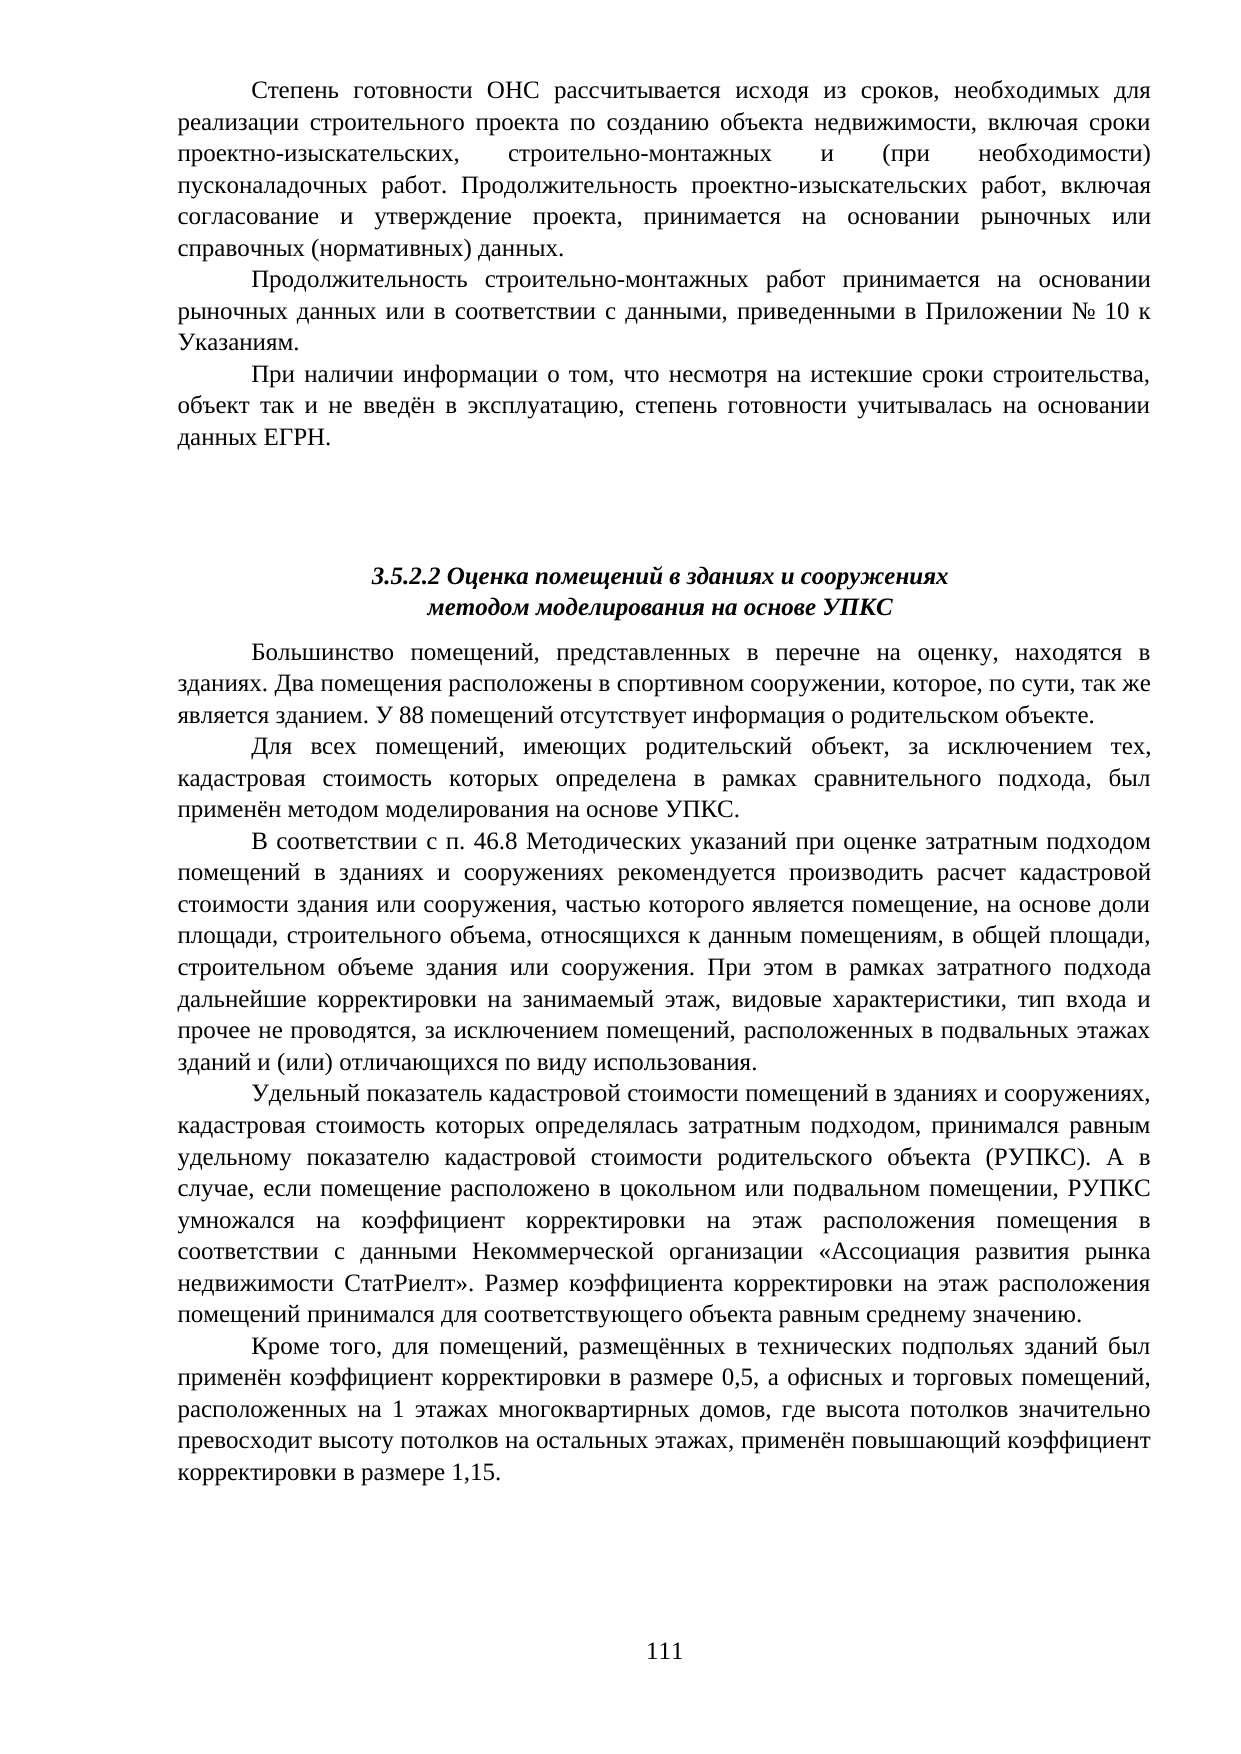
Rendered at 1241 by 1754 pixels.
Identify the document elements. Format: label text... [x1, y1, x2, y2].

text Кроме того, для помещений, размещённых в технических подпольях зданий был применён коэффициент корректировки в размере 0,5, а офисных и торговых помещений, расположенных на 1 этажах многоквартирных домов, где высота потолков значительно превосходит высоту потолков на остальных этажах, применён повышающий коэффициент корректировки в размере 1,15. [177, 1331, 1152, 1486]
text Большинство помещений, представленных в перечне на оценку, находятся в зданиях. Два помещения расположены в спортивном сооружении, которое, по сути, так же является зданием. У 88 помещений отсутствует информация о родительском объекте. [177, 637, 1152, 728]
text Удельный показатель кадастровой стоимости помещений в зданиях и сооружениях, кадастровая стоимость которых определялась затратным подходом, принимался равным удельному показателю кадастровой стоимости родительского объекта (РУПКС). А в случае, если помещение расположено в цокольном или подвальном помещении, РУПКС умножался на коэффициент корректировки на этаж расположения помещения в соответствии с данными Некоммерческой организации «Ассоциация развития рынка недвижимости СтатРиелт». Размер коэффициента корректировки на этаж расположения помещений принимался для соответствующего объекта равным среднему значению. [177, 1078, 1152, 1328]
text Продолжительность строительно-монтажных работ принимается на основании рыночных данных или в соответствии с данными, приведенными в Приложении № 10 к Указаниям. [177, 264, 1152, 356]
text При наличии информации о том, что несмотря на истекшие сроки строительства, объект так и не введён в эксплуатацию, степень готовности учитывалась на основании данных ЕГРН. [177, 359, 1152, 451]
text Степень готовности ОНС рассчитывается исходя из сроков, необходимых для реализации строительного проекта по созданию объекта недвижимости, включая сроки проектно-изыскательских, строительно-монтажных и (при необходимости) пусконаладочных работ. Продолжительность проектно-изыскательских работ, включая согласование и утверждение проекта, принимается на основании рыночных или справочных (нормативных) данных. [177, 75, 1152, 262]
text Для всех помещений, имеющих родительский объект, за исключением тех, кадастровая стоимость которых определена в рамках сравнительного подхода, был применён методом моделирования на основе УПКС. [177, 731, 1152, 823]
text 3.5.2.2 Оценка помещений в зданиях и сооружениях методом моделирования на основе УПКС [177, 561, 1152, 621]
text В соответствии с п. 46.8 Методических указаний при оценке затратным подходом помещений в зданиях и сооружениях рекомендуется производить расчет кадастровой стоимости здания или сооружения, частью которого является помещение, на основе доли площади, строительного объема, относящихся к данным помещениям, в общей площади, строительном объеме здания или сооружения. При этом в рамках затратного подхода дальнейшие корректировки на занимаемый этаж, видовые характеристики, тип входа и прочее не проводятся, за исключением помещений, расположенных в подвальных этажах зданий и (или) отличающихся по виду использования. [177, 826, 1152, 1076]
